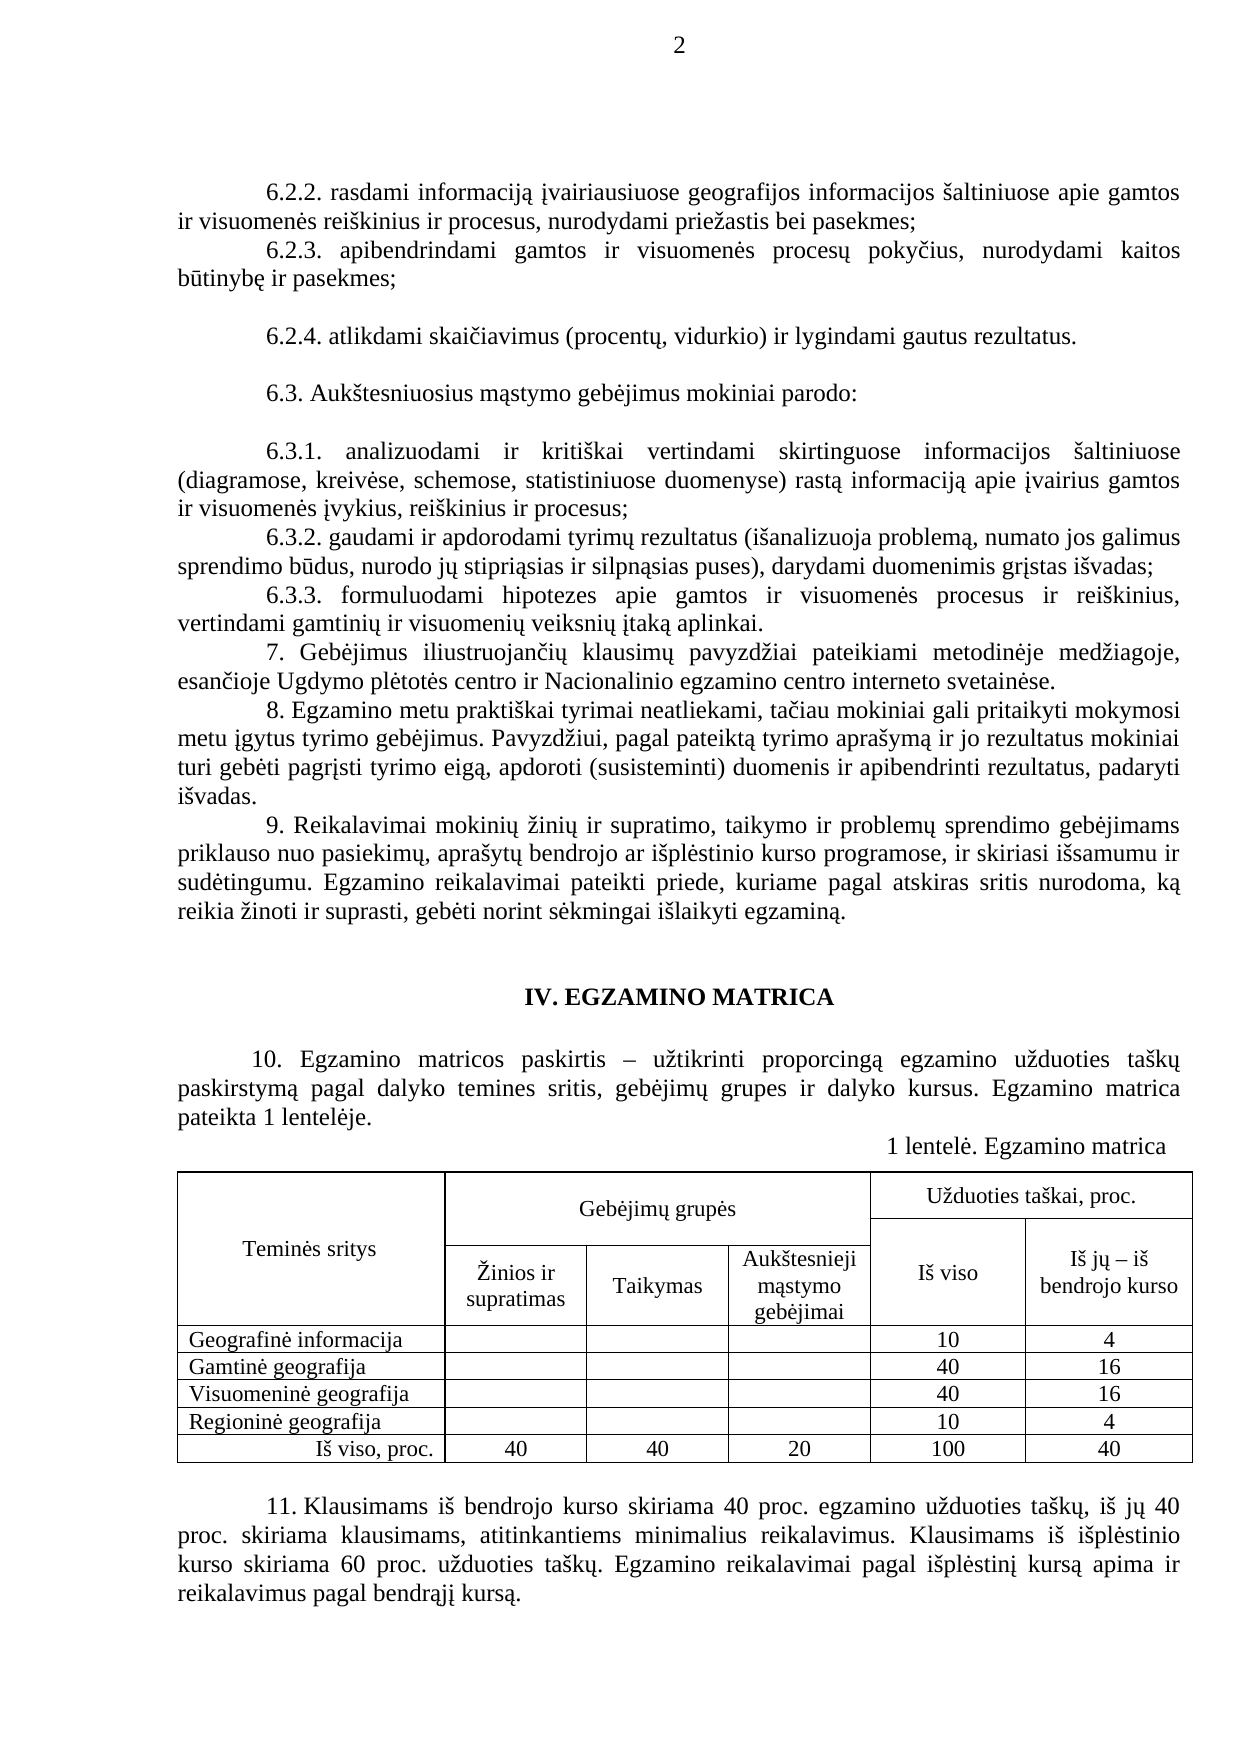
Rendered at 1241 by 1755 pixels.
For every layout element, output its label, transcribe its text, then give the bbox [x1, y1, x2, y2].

text 9. Reikalavimai mokinių žinių ir supratimo, taikymo ir problemų sprendimo gebėjimams priklauso nuo pasiekimų, aprašytų bendrojo ar išplėstinio kurso programose, ir skiriasi išsamumu ir sudėtingumu. Egzamino reikalavimai pateikti priede, kuriame pagal atskiras sritis nurodoma, ką reikia žinoti ir suprasti, gebėti norint sėkmingai išlaikyti egzaminą. [177, 810, 1181, 925]
text 6.3. Aukštesniuosius mąstymo gebėjimus mokiniai parodo: [177, 378, 1181, 407]
table_cell [587, 1326, 728, 1352]
table_cell Taikymas [587, 1246, 728, 1324]
text 1 lentelė. Egzamino matrica [177, 1131, 1181, 1159]
table_header Gebėjimų grupės [446, 1173, 870, 1244]
table_cell Iš viso, proc. [178, 1435, 444, 1462]
text 6.2.3. apibendrindami gamtos ir visuomenės procesų pokyčius, nurodydami kaitos būtinybę ir pasekmes; [177, 235, 1181, 292]
table_cell Žinios ir supratimas [446, 1246, 586, 1324]
text 6.3.2. gaudami ir apdorodami tyrimų rezultatus (išanalizuoja problemą, numato jos galimus sprendimo būdus, nurodo jų stipriąsias ir silpnąsias puses), darydami duomenimis grįstas išvadas; [177, 522, 1181, 580]
table_cell 10 [871, 1326, 1025, 1352]
table_cell Aukštesnieji mąstymo gebėjimai [729, 1246, 870, 1324]
table_cell 16 [1026, 1353, 1192, 1379]
text IV. Egzamino Matrica [177, 982, 1181, 1011]
table_cell 4 [1026, 1326, 1192, 1352]
table_cell Geografinė informacija [178, 1326, 444, 1352]
table_cell [729, 1353, 870, 1379]
text 11. Klausimams iš bendrojo kurso skiriama 40 proc. egzamino užduoties taškų, iš jų 40 proc. skiriama klausimams, atitinkantiems minimalius reikalavimus. Klausimams iš išplėstinio kurso skiriama 60 proc. užduoties taškų. Egzamino reikalavimai pagal išplėstinį kursą apima ir reikalavimus pagal bendrąjį kursą. [177, 1491, 1181, 1606]
table_cell [446, 1408, 586, 1434]
table_cell 10 [871, 1408, 1025, 1434]
table_header Teminės sritys [178, 1173, 444, 1324]
text 8. Egzamino metu praktiškai tyrimai neatliekami, tačiau mokiniai gali pritaikyti mokymosi metu įgytus tyrimo gebėjimus. Pavyzdžiui, pagal pateiktą tyrimo aprašymą ir jo rezultatus mokiniai turi gebėti pagrįsti tyrimo eigą, apdoroti (susisteminti) duomenis ir apibendrinti rezultatus, padaryti išvadas. [177, 695, 1181, 810]
table_cell [446, 1353, 586, 1379]
table_cell [729, 1408, 870, 1434]
table_cell 20 [729, 1435, 870, 1462]
text 10. Egzamino matricos paskirtis – užtikrinti proporcingą egzamino užduoties taškų paskirstymą pagal dalyko temines sritis, gebėjimų grupes ir dalyko kursus. Egzamino matrica pateikta 1 lentelėje. [177, 1044, 1181, 1131]
table_cell [729, 1326, 870, 1352]
table_cell 100 [871, 1435, 1025, 1462]
table_cell 40 [871, 1353, 1025, 1379]
table_cell Gamtinė geografija [178, 1353, 444, 1379]
table_cell Iš viso [871, 1219, 1025, 1324]
table_cell 16 [1026, 1380, 1192, 1407]
text 6.2.4. atlikdami skaičiavimus (procentų, vidurkio) ir lygindami gautus rezultatus. [177, 321, 1181, 350]
table_cell [587, 1408, 728, 1434]
table_cell [446, 1326, 586, 1352]
table_cell [587, 1353, 728, 1379]
table_cell 4 [1026, 1408, 1192, 1434]
table_cell [729, 1380, 870, 1407]
table_header Užduoties taškai, proc. [871, 1173, 1192, 1218]
text 7. Gebėjimus iliustruojančių klausimų pavyzdžiai pateikiami metodinėje medžiagoje, esančioje Ugdymo plėtotės centro ir Nacionalinio egzamino centro interneto svetainėse. [177, 637, 1181, 695]
table_cell 40 [871, 1380, 1025, 1407]
table_cell Regioninė geografija [178, 1408, 444, 1434]
table_cell 40 [446, 1435, 586, 1462]
table_cell 40 [587, 1435, 728, 1462]
table_cell 40 [1026, 1435, 1192, 1462]
table_cell Visuomeninė geografija [178, 1380, 444, 1407]
table_cell [587, 1380, 728, 1407]
table_cell [446, 1380, 586, 1407]
text 6.3.1. analizuodami ir kritiškai vertindami skirtinguose informacijos šaltiniuose (diagramose, kreivėse, schemose, statistiniuose duomenyse) rastą informaciją apie įvairius gamtos ir visuomenės įvykius, reiškinius ir procesus; [177, 436, 1181, 522]
text 6.3.3. formuluodami hipotezes apie gamtos ir visuomenės procesus ir reiškinius, vertindami gamtinių ir visuomenių veiksnių įtaką aplinkai. [177, 580, 1181, 637]
text 6.2.2. rasdami informaciją įvairiausiuose geografijos informacijos šaltiniuose apie gamtos ir visuomenės reiškinius ir procesus, nurodydami priežastis bei pasekmes; [177, 177, 1181, 235]
table_cell Iš jų – iš bendrojo kurso [1026, 1219, 1192, 1324]
